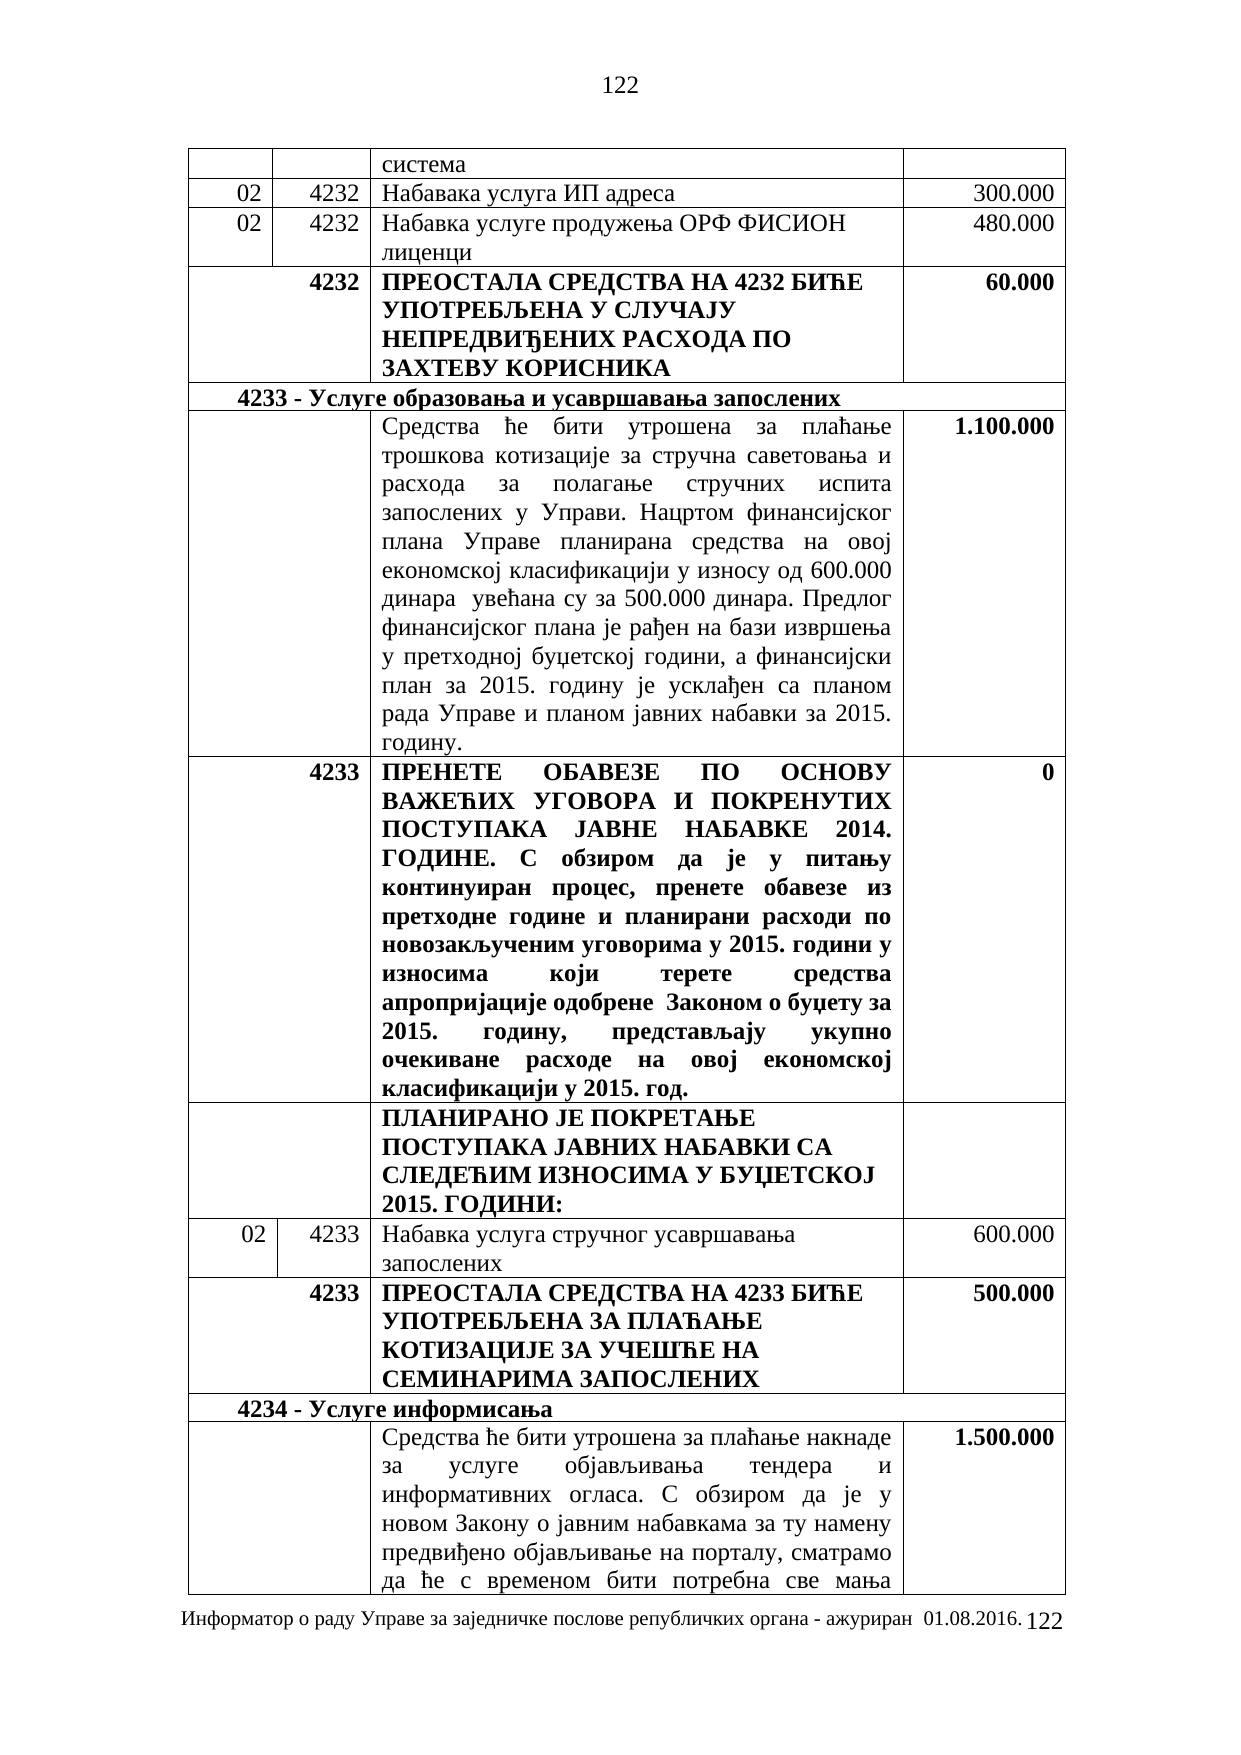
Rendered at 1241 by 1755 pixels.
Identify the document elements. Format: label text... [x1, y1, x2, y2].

table_cell [904, 149, 1065, 177]
table_cell [189, 149, 272, 177]
table_cell 02 [189, 179, 272, 207]
table_cell 4233 [189, 1278, 370, 1393]
table_cell 60.000 [904, 267, 1065, 382]
table_cell 4232 [273, 179, 370, 207]
table_cell 0 [904, 757, 1065, 1102]
table_cell 4234 - Услуге информисања [189, 1394, 1065, 1421]
table_cell 02 [189, 208, 272, 266]
table_cell Набавка услуга стручног усавршавања запослених [371, 1219, 903, 1277]
table_cell ПРЕНЕТЕ ОБАВЕЗЕ ПО ОСНОВУ ВАЖЕЋИХ УГОВОРА И ПОКРЕНУТИХ ПОСТУПАКА ЈАВНЕ НАБАВКЕ 2014. ГОДИНЕ. С обзиром да је у питању континуиран процес, пренете обавезе из претходне године и планирани расходи по новозакљученим уговорима у 2015. години у износима који терете средства апропријације одобрене Законом о буџету за 2015. годину, представљају укупно очекиване расходе на овој економској класификацији у 2015. год. [371, 757, 903, 1102]
table_cell [189, 1422, 370, 1594]
table_cell 02 [189, 1219, 277, 1277]
table_cell Набавка услуге продужења ОРФ ФИСИОН лиценци [371, 208, 903, 266]
table_cell 300.000 [904, 179, 1065, 207]
table_cell 4232 [273, 208, 370, 266]
table_cell Средства ће бити утрошена за плаћање трошкова котизације за стручна саветовања и расхода за полагање стручних испита запослених у Управи. Нацртом финансијског плана Управе планирана средства на овој економској класификацији у износу од 600.000 динара увећана су за 500.000 динара. Предлог финансијског плана је рађен на бази извршења у претходној буџетској години, а финансијски план за 2015. годину је усклађен са планом рада Управе и планом јавних набавки за 2015. годину. [371, 411, 903, 756]
table_cell [904, 1103, 1065, 1218]
table_cell [273, 149, 370, 177]
table_cell система [371, 149, 903, 177]
table_cell Набавака услуга ИП адреса [371, 179, 903, 207]
table_cell ПЛАНИРАНО ЈЕ ПОКРЕТАЊЕ ПОСТУПАКА ЈАВНИХ НАБАВКИ СА СЛЕДЕЋИМ ИЗНОСИМА У БУЏЕТСКОЈ 2015. ГОДИНИ: [371, 1103, 903, 1218]
table_cell 4232 [189, 267, 370, 382]
table_cell 4233 [189, 757, 370, 1102]
table_cell 4233 [278, 1219, 370, 1277]
table_cell 480.000 [904, 208, 1065, 266]
table_cell 500.000 [904, 1278, 1065, 1393]
table_cell [189, 411, 370, 756]
table_cell ПРЕОСТАЛА СРЕДСТВА НА 4233 БИЋЕ УПОТРЕБЉЕНА ЗА ПЛАЋАЊЕ КОТИЗАЦИЈЕ ЗА УЧЕШЋЕ НА СЕМИНАРИМА ЗАПОСЛЕНИХ [371, 1278, 903, 1393]
table_cell 1.500.000 [904, 1422, 1065, 1594]
table_cell 600.000 [904, 1219, 1065, 1277]
table_cell [189, 1103, 370, 1218]
table_cell 4233 - Услуге образовања и усавршавања запослених [189, 383, 1065, 410]
table_cell 1.100.000 [904, 411, 1065, 756]
table_cell ПРЕОСТАЛА СРЕДСТВА НА 4232 БИЋЕ УПОТРЕБЉЕНА У СЛУЧАЈУ НЕПРЕДВИЂЕНИХ РАСХОДА ПО ЗАХТЕВУ КОРИСНИКА [371, 267, 903, 382]
table_cell Средства ће бити утрошена за плаћање накнаде за услуге објављивања тендера и информативних огласа. С обзиром да је у новом Закону о јавним набавкама за ту намену предвиђено објављивање на порталу, сматрамо да ће с временом бити потребна све мања [371, 1422, 903, 1594]
